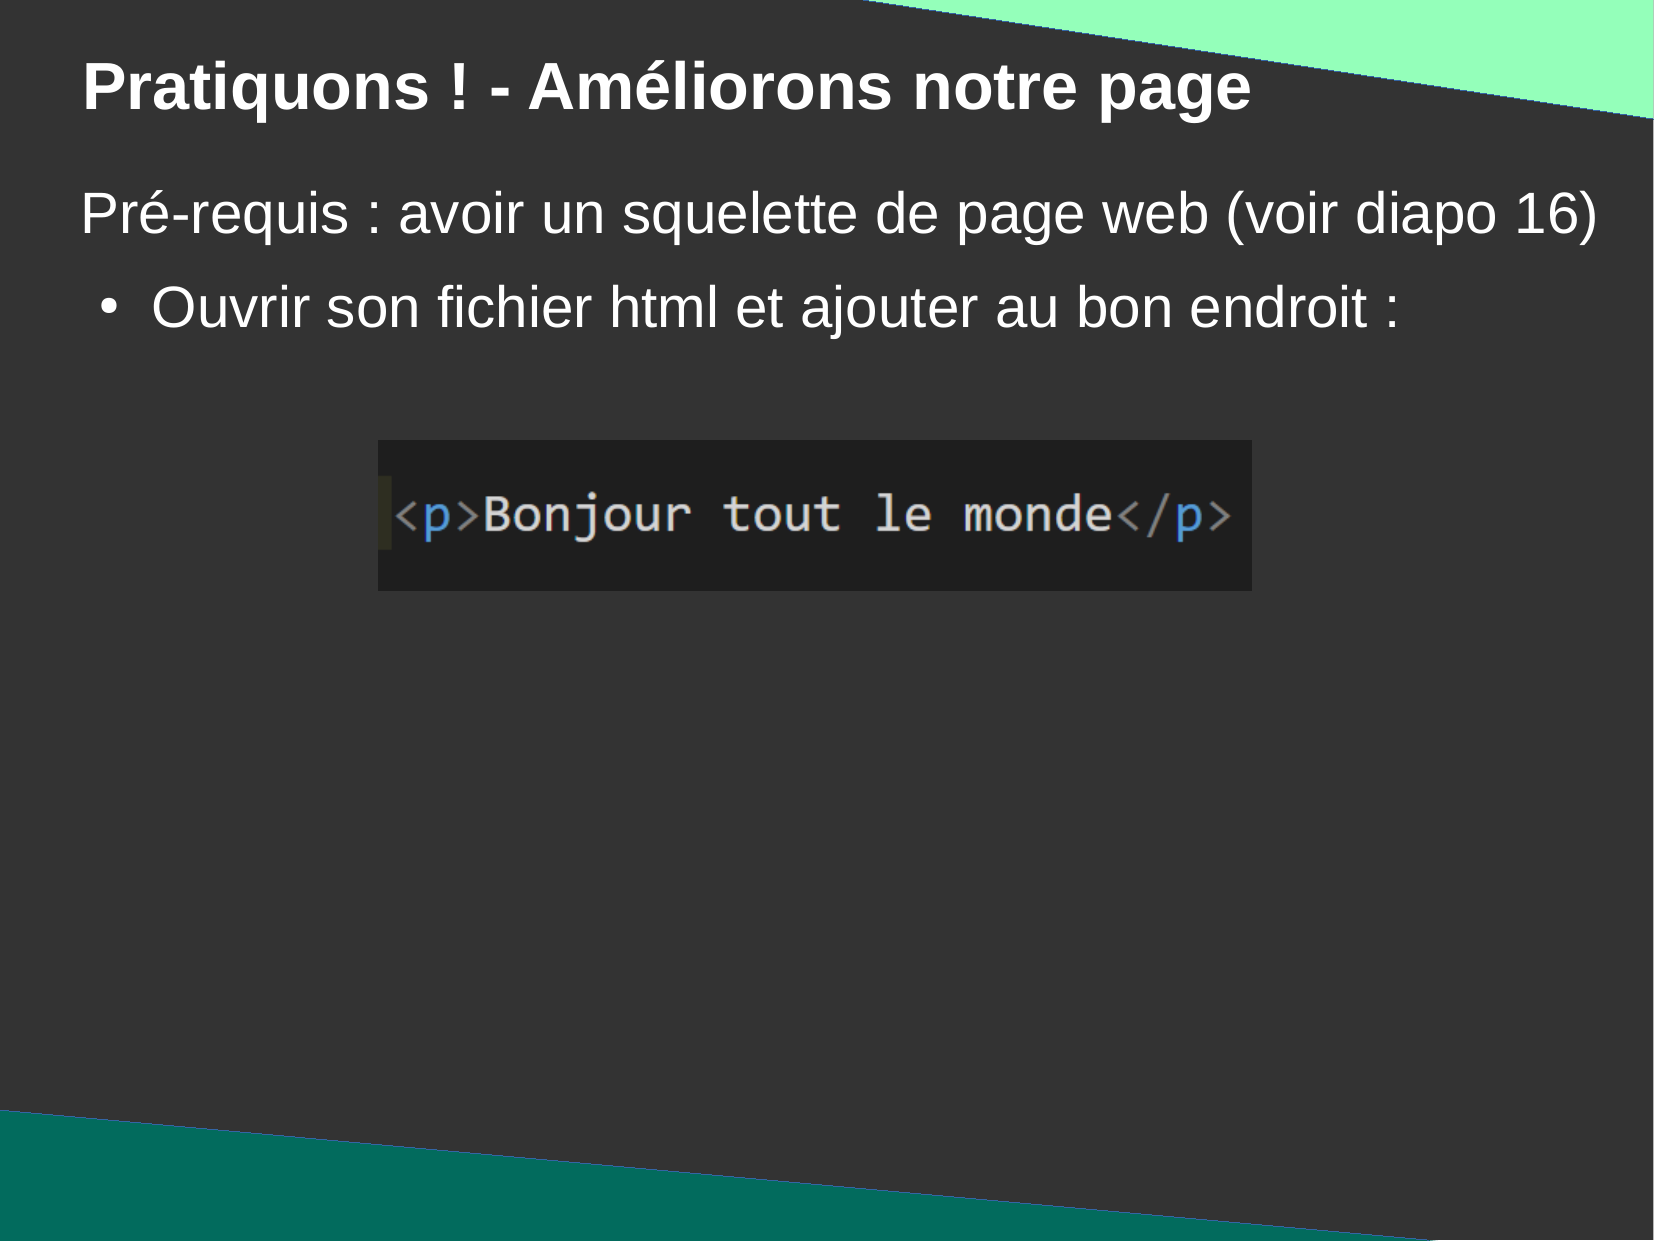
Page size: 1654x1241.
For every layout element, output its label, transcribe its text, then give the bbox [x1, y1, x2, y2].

list Pré-requis : avoir un squelette de page web (voir diapo 16) Ouvrir son fichier html et ajouter au bon endroit : [80, 180, 1620, 675]
title Pratiquons ! - Améliorons notre page [82, 49, 1571, 152]
text_box [863, 0, 1654, 120]
picture [378, 440, 1252, 591]
